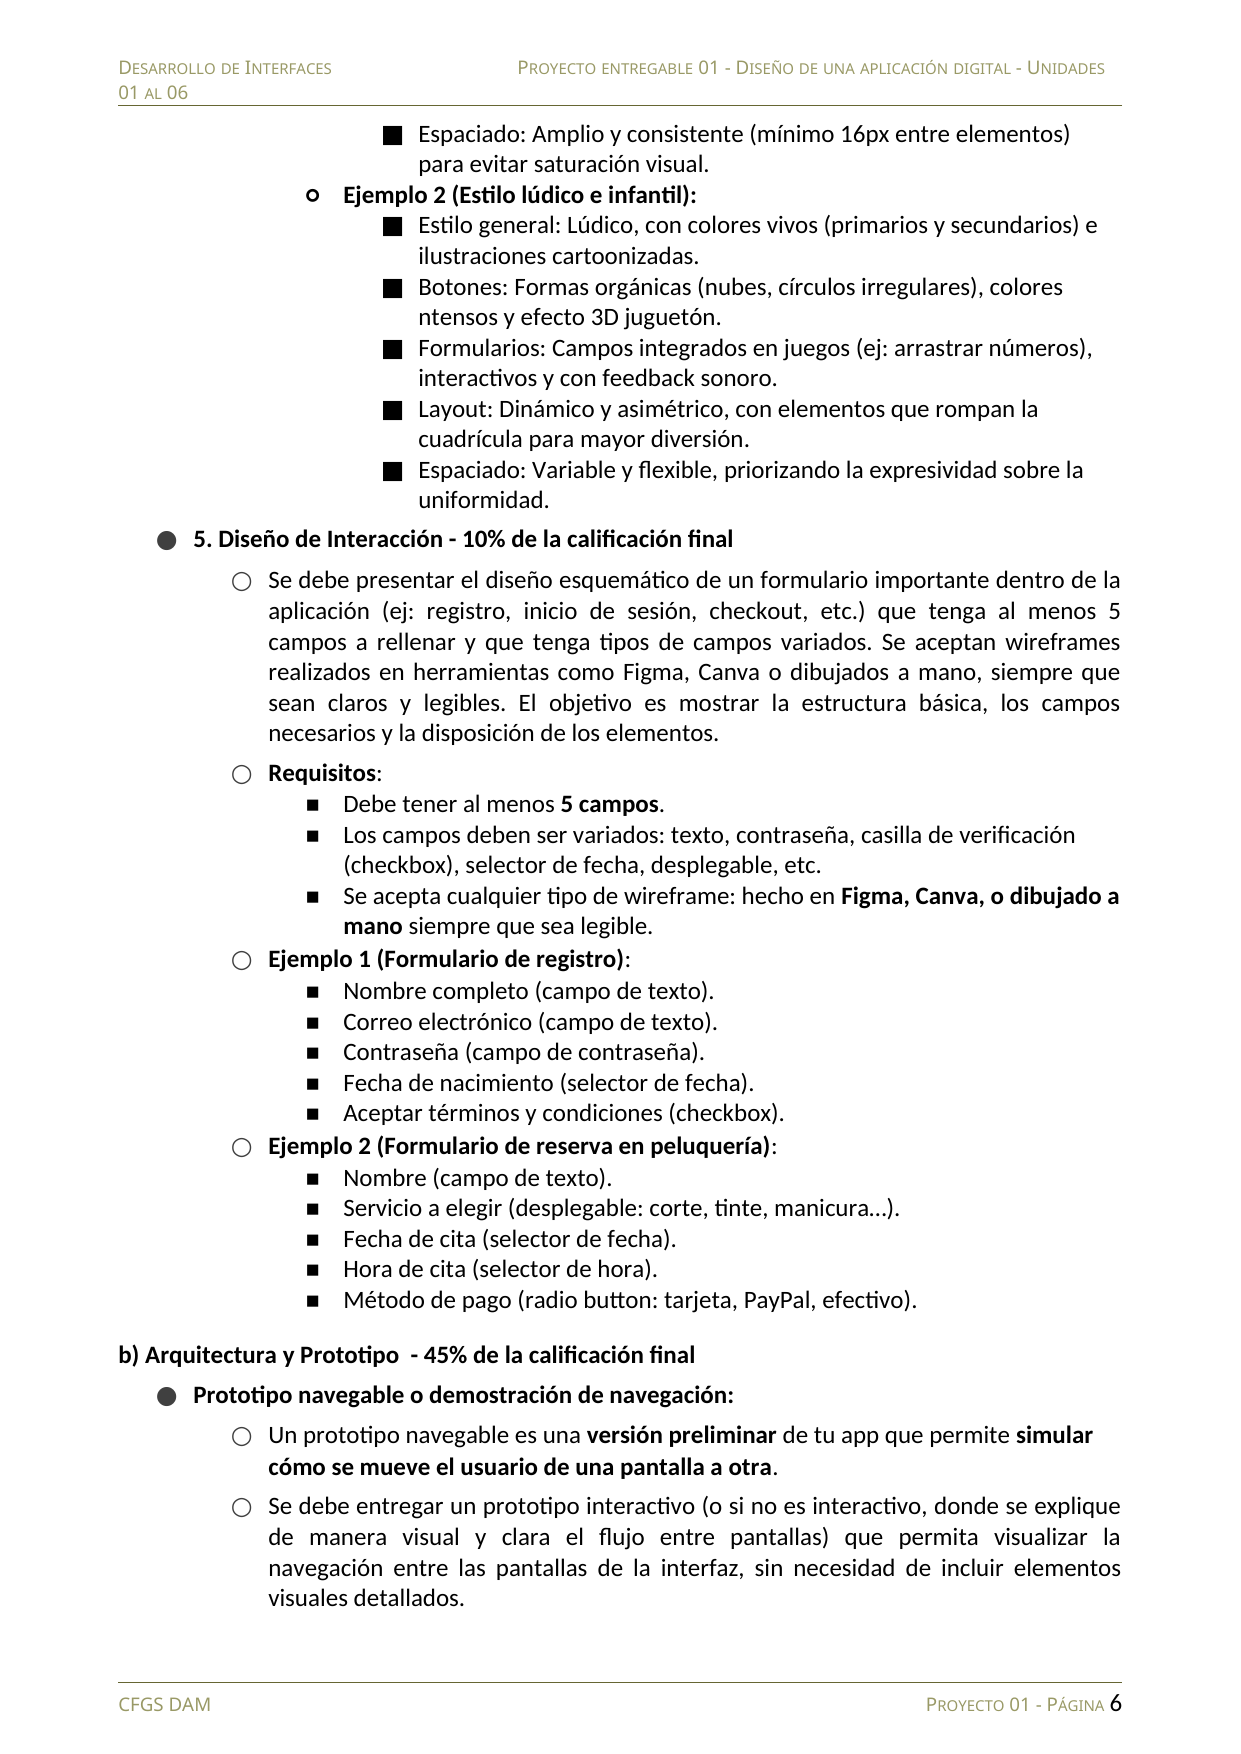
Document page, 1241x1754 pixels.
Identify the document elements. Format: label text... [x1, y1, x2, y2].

list Ejemplo 2 (Formulario de reserva en peluquería): [231, 1128, 1122, 1162]
list Se debe presentar el diseño esquemático de un formulario importante dentro de la aplicación (ej: registro, inicio de sesión, checkout, etc.) que tenga al menos 5 campos a rellenar y que tenga tipos de campos variados. Se aceptan wireframes realizados en herramientas como Figma, Canva o dibujados a mano, siempre que sean claros y legibles. El objetivo es mostrar la estructura básica, los campos necesarios y la disposición de los elementos. [231, 561, 1122, 748]
list Los campos deben ser variados: texto, contraseña, casilla de verificación (checkbox), selector de fecha, desplegable, etc. [306, 819, 1122, 880]
list Aceptar términos y condiciones (checkbox). [306, 1097, 1122, 1128]
list Nombre completo (campo de texto). [306, 975, 1122, 1006]
list Fecha de cita (selector de fecha). [306, 1223, 1122, 1253]
list Layout: Dinámico y asimétrico, con elementos que rompan la cuadrícula para mayor diversión. [381, 393, 1122, 454]
list Formularios: Campos integrados en juegos (ej: arrastrar números), interactivos y con feedback sonoro. [381, 332, 1122, 393]
list Ejemplo 1 (Formulario de registro): [231, 941, 1122, 975]
list Servicio a elegir (desplegable: corte, tinte, manicura…). [306, 1192, 1122, 1223]
list Se debe entregar un prototipo interactivo (o si no es interactivo, donde se explique de manera visual y clara el flujo entre pantallas) que permita visualizar la navegación entre las pantallas de la interfaz, sin necesidad de incluir elementos visuales detallados. [231, 1487, 1122, 1613]
list Estilo general: Lúdico, con colores vivos (primarios y secundarios) e ilustraciones cartoonizadas. [381, 209, 1122, 271]
list Espaciado: Variable y flexible, priorizando la expresividad sobre la uniformidad. [381, 454, 1122, 515]
list Botones: Formas orgánicas (nubes, círculos irregulares), colores ntensos y efecto 3D juguetón. [381, 271, 1122, 332]
list Contraseña (campo de contraseña). [306, 1036, 1122, 1067]
list Correo electrónico (campo de texto). [306, 1006, 1122, 1036]
list 5. Diseño de Interacción - 10% de la calificación final [156, 521, 1122, 555]
list Ejemplo 2 (Estilo lúdico e infantil): [306, 179, 1122, 209]
list Se acepta cualquier tipo de wireframe: hecho en Figma, Canva, o dibujado a mano siempre que sea legible. [306, 880, 1122, 941]
list Prototipo navegable o demostración de navegación: [156, 1376, 1122, 1410]
list Un prototipo navegable es una versión preliminar de tu app que permite simular cómo se mueve el usuario de una pantalla a otra. [231, 1417, 1122, 1481]
list Espaciado: Amplio y consistente (mínimo 16px entre elementos) para evitar saturación visual. [381, 118, 1122, 179]
list Hora de cita (selector de hora). [306, 1253, 1122, 1284]
list Fecha de nacimiento (selector de fecha). [306, 1067, 1122, 1097]
list Requisitos: [231, 754, 1122, 788]
list Nombre (campo de texto). [306, 1162, 1122, 1192]
text b) Arquitectura y Prototipo - 45% de la calificación final [118, 1339, 1122, 1370]
list Método de pago (radio button: tarjeta, PayPal, efectivo). [306, 1284, 1122, 1314]
list Debe tener al menos 5 campos. [306, 788, 1122, 819]
